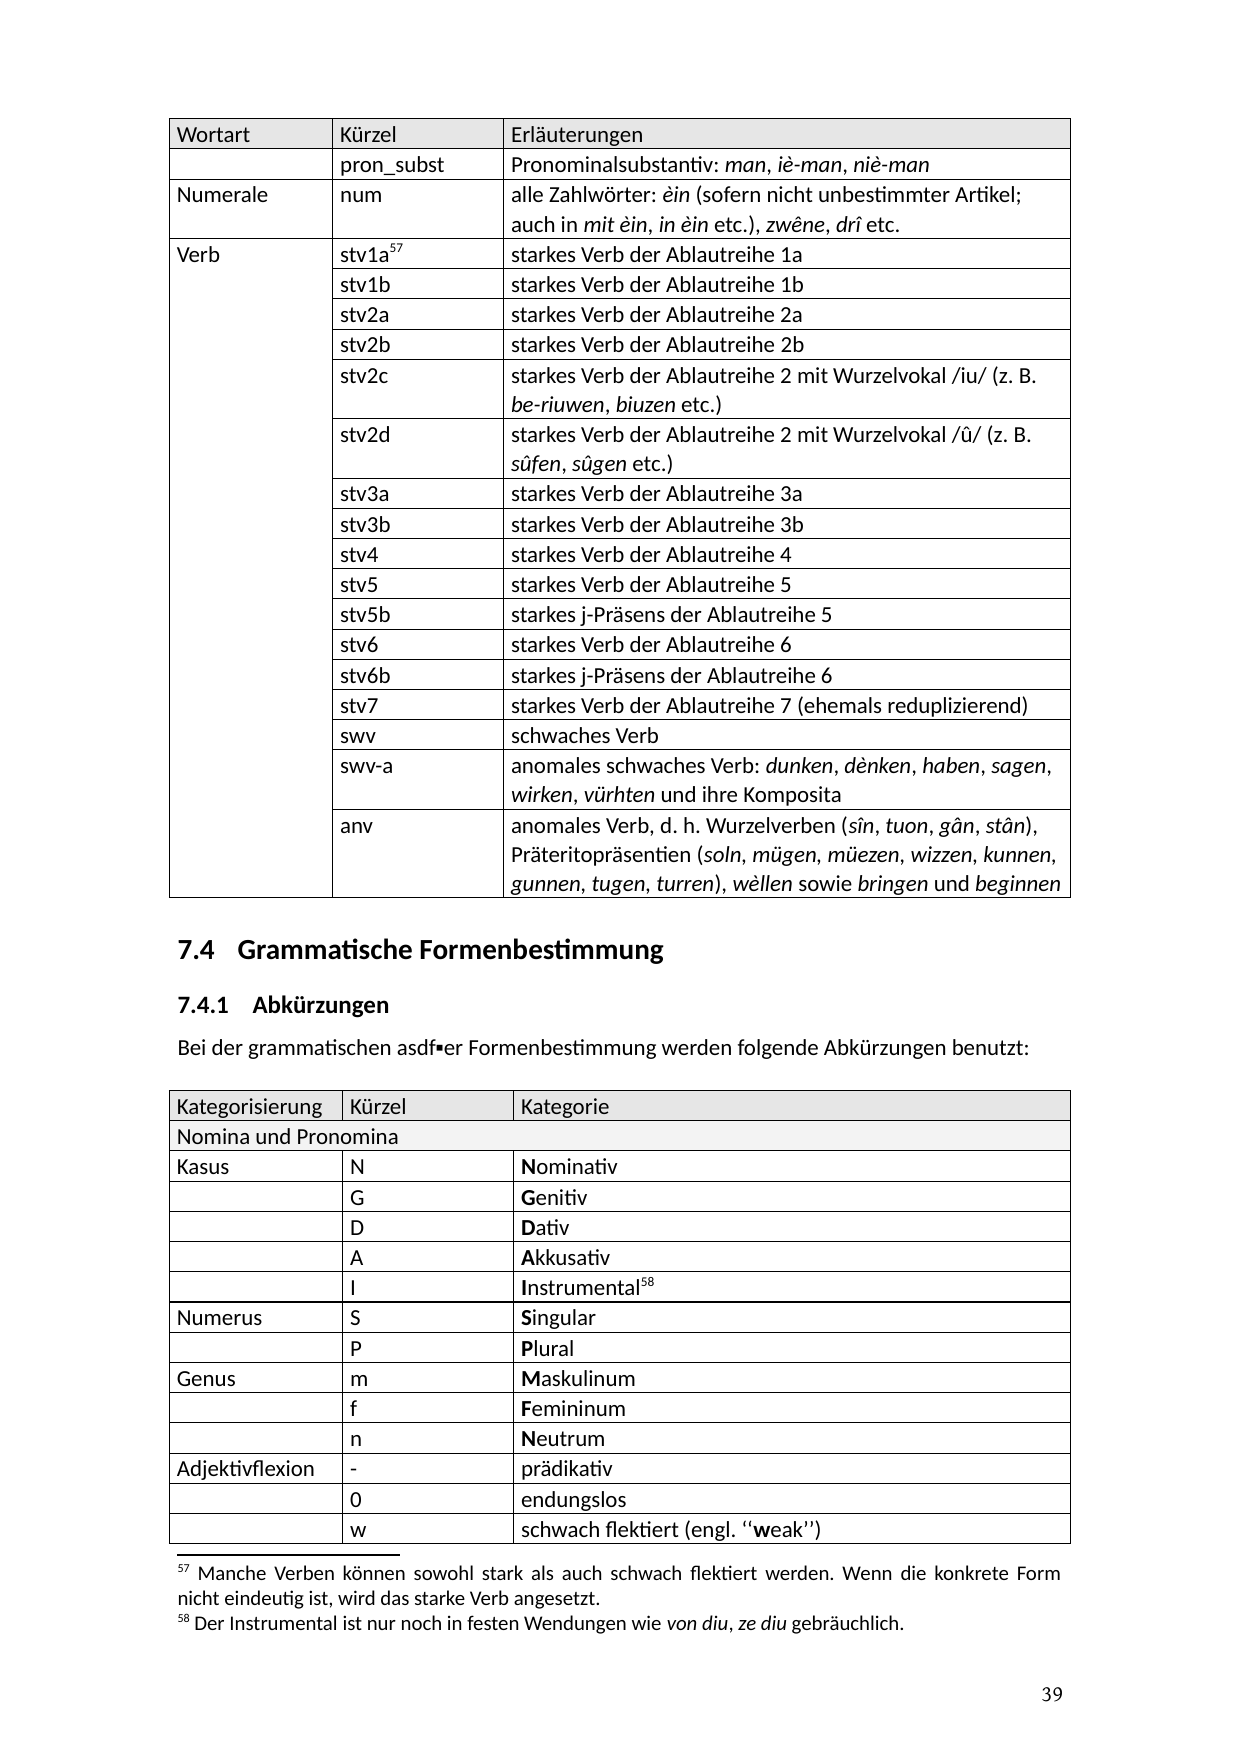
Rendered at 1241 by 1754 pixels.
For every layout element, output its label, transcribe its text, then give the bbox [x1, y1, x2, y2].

table_cell starkes j-Präsens der Ablautreihe 5 [504, 599, 1070, 628]
table_header Kategorie [514, 1091, 1070, 1120]
table_cell n [343, 1423, 513, 1452]
table_cell stv2d [333, 419, 503, 477]
table_cell schwaches Verb [504, 720, 1070, 749]
table_header Kürzel [343, 1091, 513, 1120]
table_cell [170, 659, 332, 689]
table_header Kategorisierung [170, 1091, 342, 1120]
table_cell [170, 1393, 342, 1422]
text Bei der grammatischen asdf▪er Formenbestimmung werden folgende Abkürzungen benutzt: [177, 1032, 1063, 1061]
table_cell num [333, 180, 503, 238]
table_cell P [343, 1333, 513, 1362]
table_cell stv7 [333, 690, 503, 719]
table_cell Nomina und Pronomina [170, 1121, 1070, 1150]
table_cell alle Zahlwörter: èin (sofern nicht unbestimmter Artikel; auch in mit èin, in èin etc.), zwêne, drî etc. [504, 180, 1070, 238]
table_header Wortart [170, 119, 332, 148]
table_cell m [343, 1363, 513, 1392]
subtitle Abkürzungen [177, 990, 1063, 1019]
table_cell Dativ [514, 1212, 1070, 1241]
table_cell [170, 809, 332, 897]
table_cell [170, 508, 332, 538]
table_header Erläuterungen [504, 119, 1070, 148]
table_cell stv2a [333, 299, 503, 328]
table_cell [170, 689, 332, 719]
table_cell [170, 329, 332, 359]
table_cell starkes Verb der Ablautreihe 1a [504, 239, 1070, 268]
table_cell [170, 298, 332, 328]
table_cell stv4 [333, 539, 503, 568]
table_cell I [343, 1272, 513, 1301]
table_cell stv2c [333, 360, 503, 418]
table_cell [170, 568, 332, 598]
table_cell starkes Verb der Ablautreihe 2b [504, 330, 1070, 359]
table_cell [170, 629, 332, 659]
table_cell [170, 268, 332, 298]
table_cell starkes Verb der Ablautreihe 3a [504, 479, 1070, 508]
table_cell Pronominalsubstantiv: man, iè-man, niè-man [504, 149, 1070, 178]
table_cell starkes Verb der Ablautreihe 6 [504, 630, 1070, 659]
table_cell Genus [170, 1363, 342, 1392]
table_cell [170, 1423, 342, 1452]
table_cell [170, 1212, 342, 1241]
table_cell endungslos [514, 1484, 1070, 1513]
table_cell w [343, 1514, 513, 1543]
table_cell S [343, 1303, 513, 1332]
table_cell Instrumental [514, 1272, 1070, 1301]
table_cell starkes Verb der Ablautreihe 5 [504, 569, 1070, 598]
table_cell starkes Verb der Ablautreihe 4 [504, 539, 1070, 568]
table_cell [170, 359, 332, 418]
table_cell starkes Verb der Ablautreihe 2a [504, 299, 1070, 328]
table_cell A [343, 1242, 513, 1271]
table_cell G [343, 1182, 513, 1211]
table_cell [170, 1484, 342, 1513]
table_cell starkes Verb der Ablautreihe 2 mit Wurzelvokal /û/ (z. B. sûfen, sûgen etc.) [504, 419, 1070, 477]
table_cell Genitiv [514, 1182, 1070, 1211]
table_cell 0 [343, 1484, 513, 1513]
table_cell [170, 749, 332, 809]
table_cell Maskulinum [514, 1363, 1070, 1392]
table_cell starkes Verb der Ablautreihe 3b [504, 509, 1070, 538]
table_cell f [343, 1393, 513, 1422]
subtitle Grammatische Formenbestimmung [177, 936, 1063, 965]
table_cell stv1b [333, 269, 503, 298]
table_cell Singular [514, 1303, 1070, 1332]
table_cell stv3b [333, 509, 503, 538]
table_cell Verb [170, 239, 332, 268]
table_cell starkes j-Präsens der Ablautreihe 6 [504, 660, 1070, 689]
table_cell [170, 418, 332, 477]
table_cell Plural [514, 1333, 1070, 1362]
table_cell pron_subst [333, 149, 503, 178]
table_cell [170, 538, 332, 568]
table_cell D [343, 1212, 513, 1241]
table_cell anomales Verb, d. h. Wurzelverben (sîn, tuon, gân, stân), Präteritopräsentien (soln, mügen, müezen, wizzen, kunnen, gunnen, tugen, turren), wèllen sowie bringen und beginnen [504, 810, 1070, 897]
table_cell stv3a [333, 479, 503, 508]
table_cell - [343, 1454, 513, 1483]
table_cell stv2b [333, 330, 503, 359]
table_cell anomales schwaches Verb: dunken, dènken, haben, sagen, wirken, vürhten und ihre Komposita [504, 750, 1070, 809]
table_cell [170, 1242, 342, 1271]
table_cell Adjektivflexion [170, 1454, 342, 1483]
table_cell stv5b [333, 599, 503, 628]
table_cell starkes Verb der Ablautreihe 7 (ehemals reduplizierend) [504, 690, 1070, 719]
table_cell starkes Verb der Ablautreihe 1b [504, 269, 1070, 298]
table_cell Femininum [514, 1393, 1070, 1422]
table_cell [170, 1272, 342, 1301]
table_cell [170, 1514, 342, 1543]
table_cell prädikativ [514, 1454, 1070, 1483]
table_cell stv6b [333, 660, 503, 689]
table_cell stv5 [333, 569, 503, 598]
table_cell Kasus [170, 1151, 342, 1181]
table_cell Numerus [170, 1303, 342, 1332]
table_cell [170, 478, 332, 508]
table_cell anv [333, 810, 503, 897]
table_cell Akkusativ [514, 1242, 1070, 1271]
table_cell [170, 1333, 342, 1362]
table_cell [170, 598, 332, 628]
table_cell stv6 [333, 630, 503, 659]
table_cell [170, 149, 332, 178]
table_cell Neutrum [514, 1423, 1070, 1452]
table_cell [170, 719, 332, 749]
table_cell Nominativ [514, 1151, 1070, 1181]
table_header Kürzel [333, 119, 503, 148]
table_cell [170, 1182, 342, 1211]
table_cell N [343, 1151, 513, 1181]
table_cell starkes Verb der Ablautreihe 2 mit Wurzelvokal /iu/ (z. B. be-riuwen, biuzen etc.) [504, 360, 1070, 418]
table_cell swv-a [333, 750, 503, 809]
table_cell Numerale [170, 180, 332, 238]
table_cell stv1a [333, 239, 503, 268]
table_cell schwach flektiert (engl. ‘‘weak’’) [514, 1514, 1070, 1543]
table_cell swv [333, 720, 503, 749]
